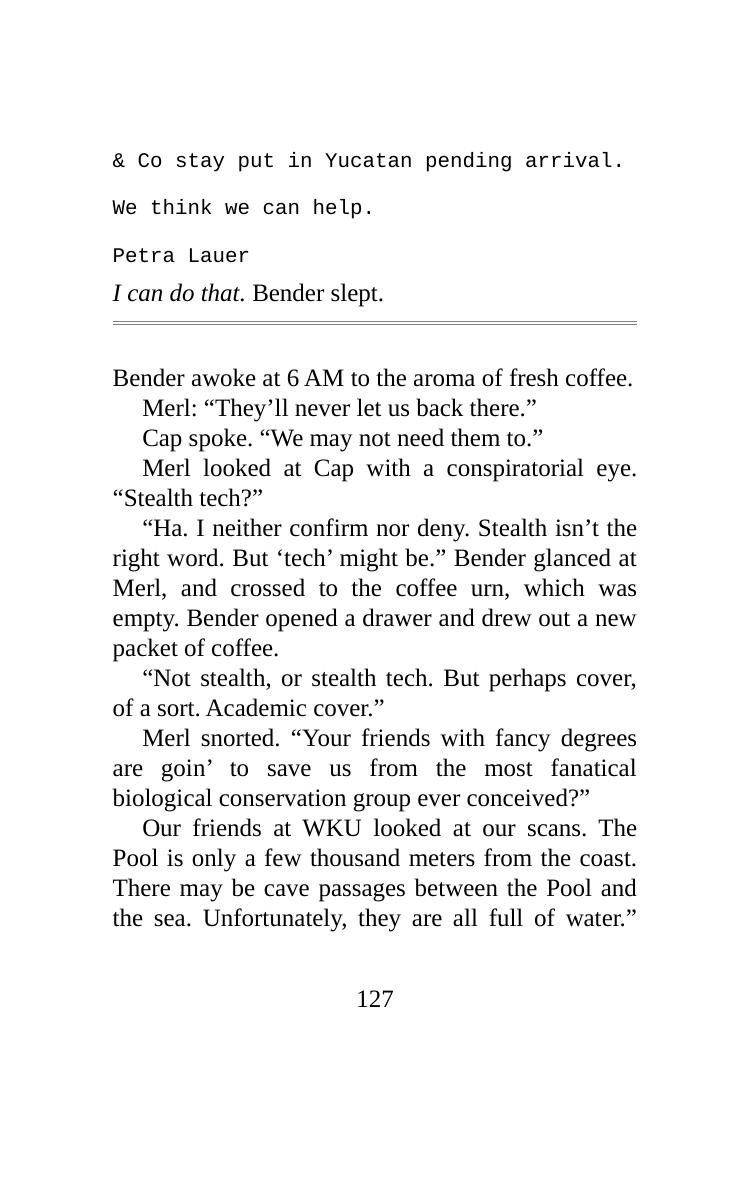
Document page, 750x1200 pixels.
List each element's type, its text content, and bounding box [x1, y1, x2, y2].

text We think we can help. [112, 197, 637, 221]
text I can do that. Bender slept. [112, 277, 637, 307]
text Bender awoke at 6 AM to the aroma of fresh coffee. [112, 362, 637, 392]
text Merl: “They’ll never let us back there.” [112, 392, 637, 422]
text Our friends at WKU looked at our scans. The Pool is only a few thousand meters from the coast. There may be cave passages between the Pool and the sea. Unfortunately, they are all full of water.” [112, 812, 637, 932]
text Cap spoke. “We may not need them to.” [112, 422, 637, 452]
text Merl looked at Cap with a conspiratorial eye. “Stealth tech?” [112, 452, 637, 512]
text “Ha. I neither confirm nor deny. Stealth isn’t the right word. But ‘tech’ might be.” Bender glanced at Merl, and crossed to the coffee urn, which was empty. Bender opened a drawer and drew out a new packet of coffee. [112, 512, 637, 662]
text & Co stay put in Yucatan pending arrival. [112, 150, 637, 174]
text “Not stealth, or stealth tech. But perhaps cover, of a sort. Academic cover.” [112, 662, 637, 722]
text Petra Lauer [112, 244, 637, 268]
text Merl snorted. “Your friends with fancy degrees are goin’ to save us from the most fanatical biological conservation group ever conceived?” [112, 722, 637, 812]
